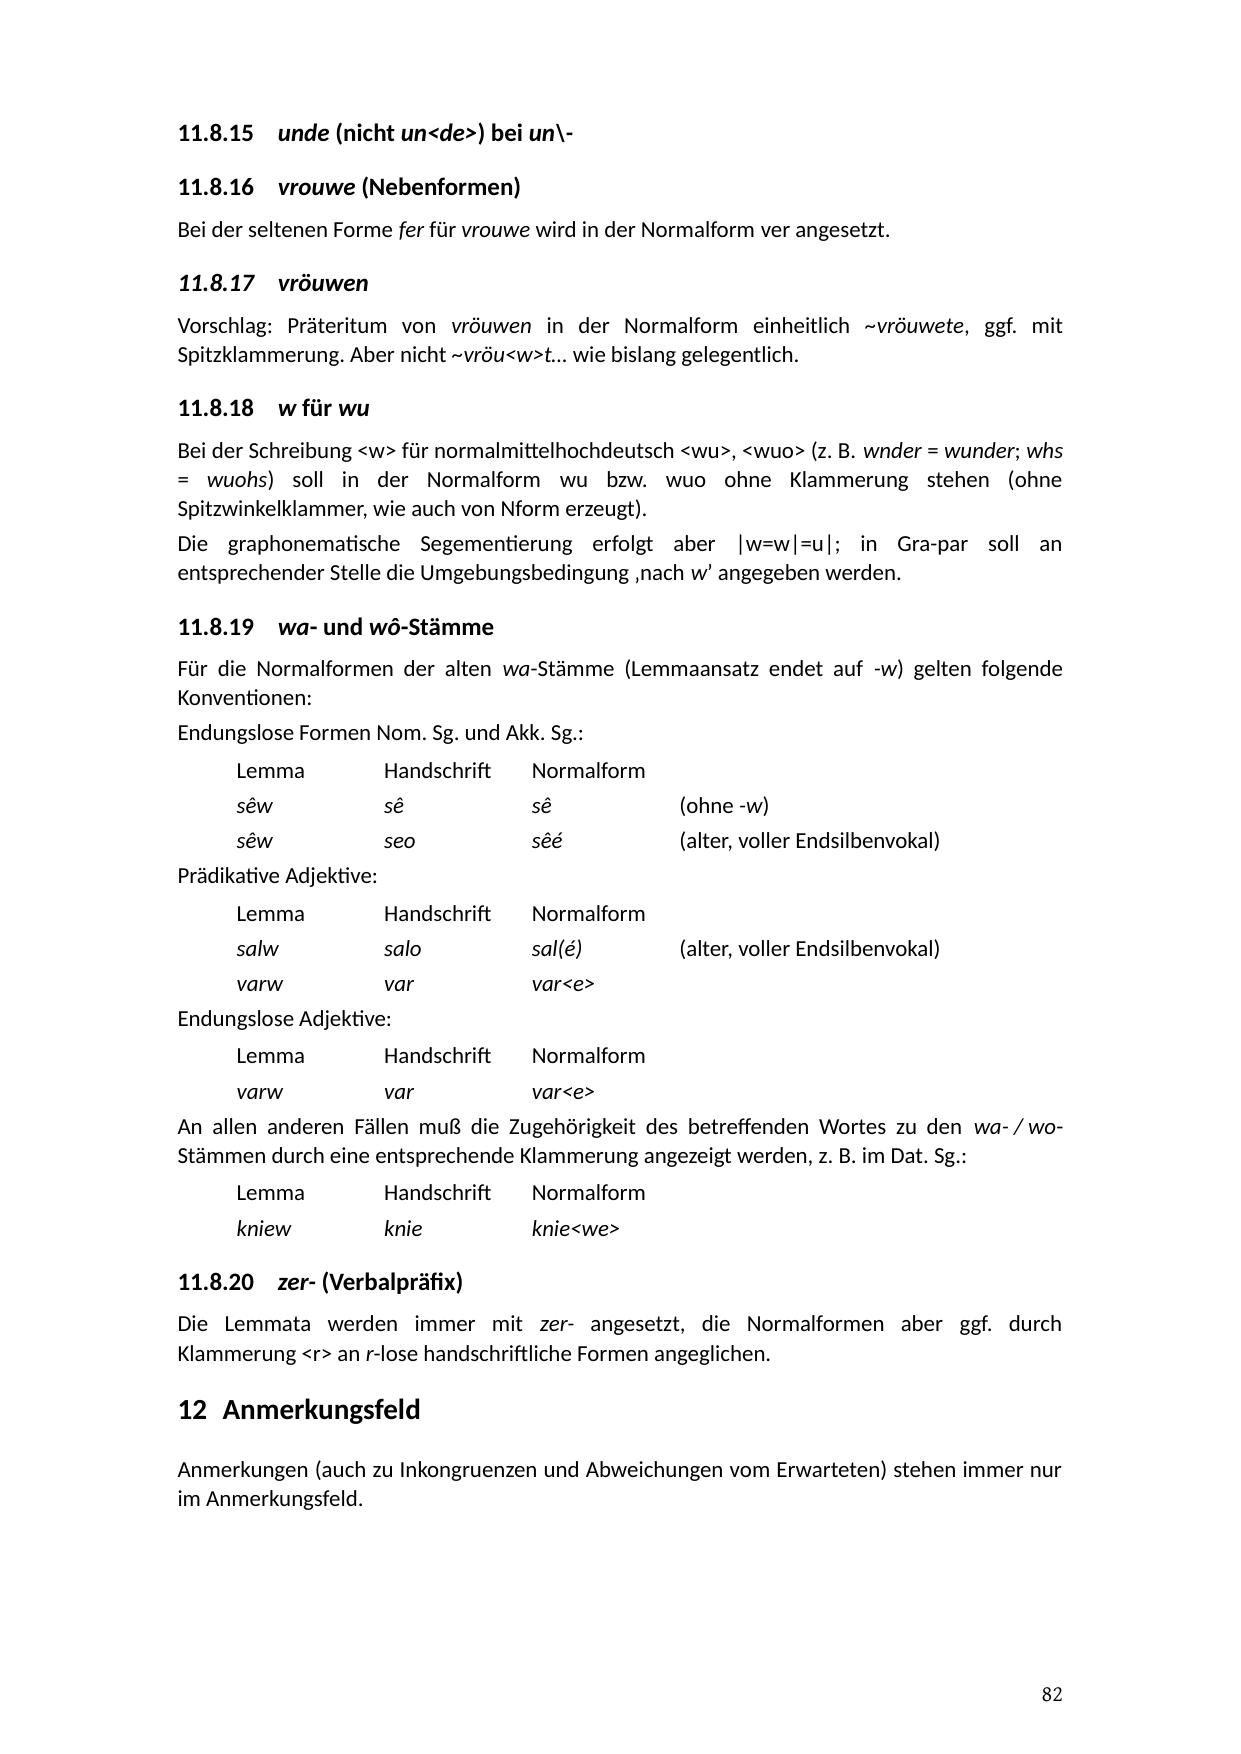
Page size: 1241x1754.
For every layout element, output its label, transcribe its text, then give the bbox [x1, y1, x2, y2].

subtitle zer- (Verbalpräfix) [177, 1267, 1063, 1296]
text Die graphonematische Segementierung erfolgt aber |w=w|=u|; in Gra-par soll an entsprechender Stelle die Umgebungsbedingung ‚nach w’ angegeben werden. [177, 528, 1063, 587]
text An allen anderen Fällen muß die Zugehörigkeit des betreffenden Wortes zu den wa‑ / wo-Stämmen durch eine entsprechende Klammerung angezeigt werden, z. B. im Dat. Sg.: [177, 1111, 1063, 1169]
text sêw sê sê (ohne ‑w) [236, 790, 1063, 819]
text Vorschlag: Präteritum von vröuwen in der Normalform einheitlich ~vröuwete, ggf. mit Spitzklammerung. Aber nicht ~vröu<w>t… wie bislang gelegentlich. [177, 310, 1063, 368]
text kniew knie knie<we> [236, 1213, 1063, 1242]
text Bei der Schreibung <w> für normalmittelhochdeutsch <wu>, <wuo> (z. B. wnder = wunder; whs = wuohs) soll in der Normalform wu bzw. wuo ohne Klammerung stehen (ohne Spitzwinkelklammer, wie auch von Nform erzeugt). [177, 435, 1063, 522]
subtitle unde (nicht un<de>) bei un\- [177, 118, 1063, 147]
text varw var var<e> [236, 1076, 1063, 1105]
text varw var var<e> [236, 968, 1063, 997]
subtitle w für wu [177, 393, 1063, 422]
text Prädikative Adjektive: [177, 860, 1063, 889]
text Bei der seltenen Forme fer für vrouwe wird in der Normalform ver angesetzt. [177, 214, 1063, 243]
text Lemma Handschrift Normalform [236, 1041, 1063, 1070]
text sêw seo sêé (alter, voller Endsilbenvokal) [236, 825, 1063, 854]
text Endungslose Formen Nom. Sg. und Akk. Sg.: [177, 717, 1063, 747]
text Für die Normalformen der alten wa-Stämme (Lemmaansatz endet auf -w) gelten folgende Konventionen: [177, 653, 1063, 712]
text Lemma Handschrift Normalform [236, 898, 1063, 927]
text Die Lemmata werden immer mit zer- angesetzt, die Normalformen aber ggf. durch Klammerung <r> an r-lose handschriftliche Formen angeglichen. [177, 1308, 1063, 1367]
subtitle Anmerkungsfeld [177, 1396, 1063, 1425]
text Endungslose Adjektive: [177, 1003, 1063, 1032]
text Lemma Handschrift Normalform [236, 755, 1063, 784]
text Anmerkungen (auch zu Inkongruenzen und Abweichungen vom Erwarteten) stehen immer nur im Anmerkungsfeld. [177, 1454, 1063, 1513]
subtitle vrouwe (Nebenformen) [177, 172, 1063, 201]
text Lemma Handschrift Normalform [236, 1177, 1063, 1207]
text salw salo sal(é) (alter, voller Endsilbenvokal) [236, 933, 1063, 962]
subtitle wa- und wô-Stämme [177, 612, 1063, 641]
subtitle vröuwen [177, 268, 1063, 297]
